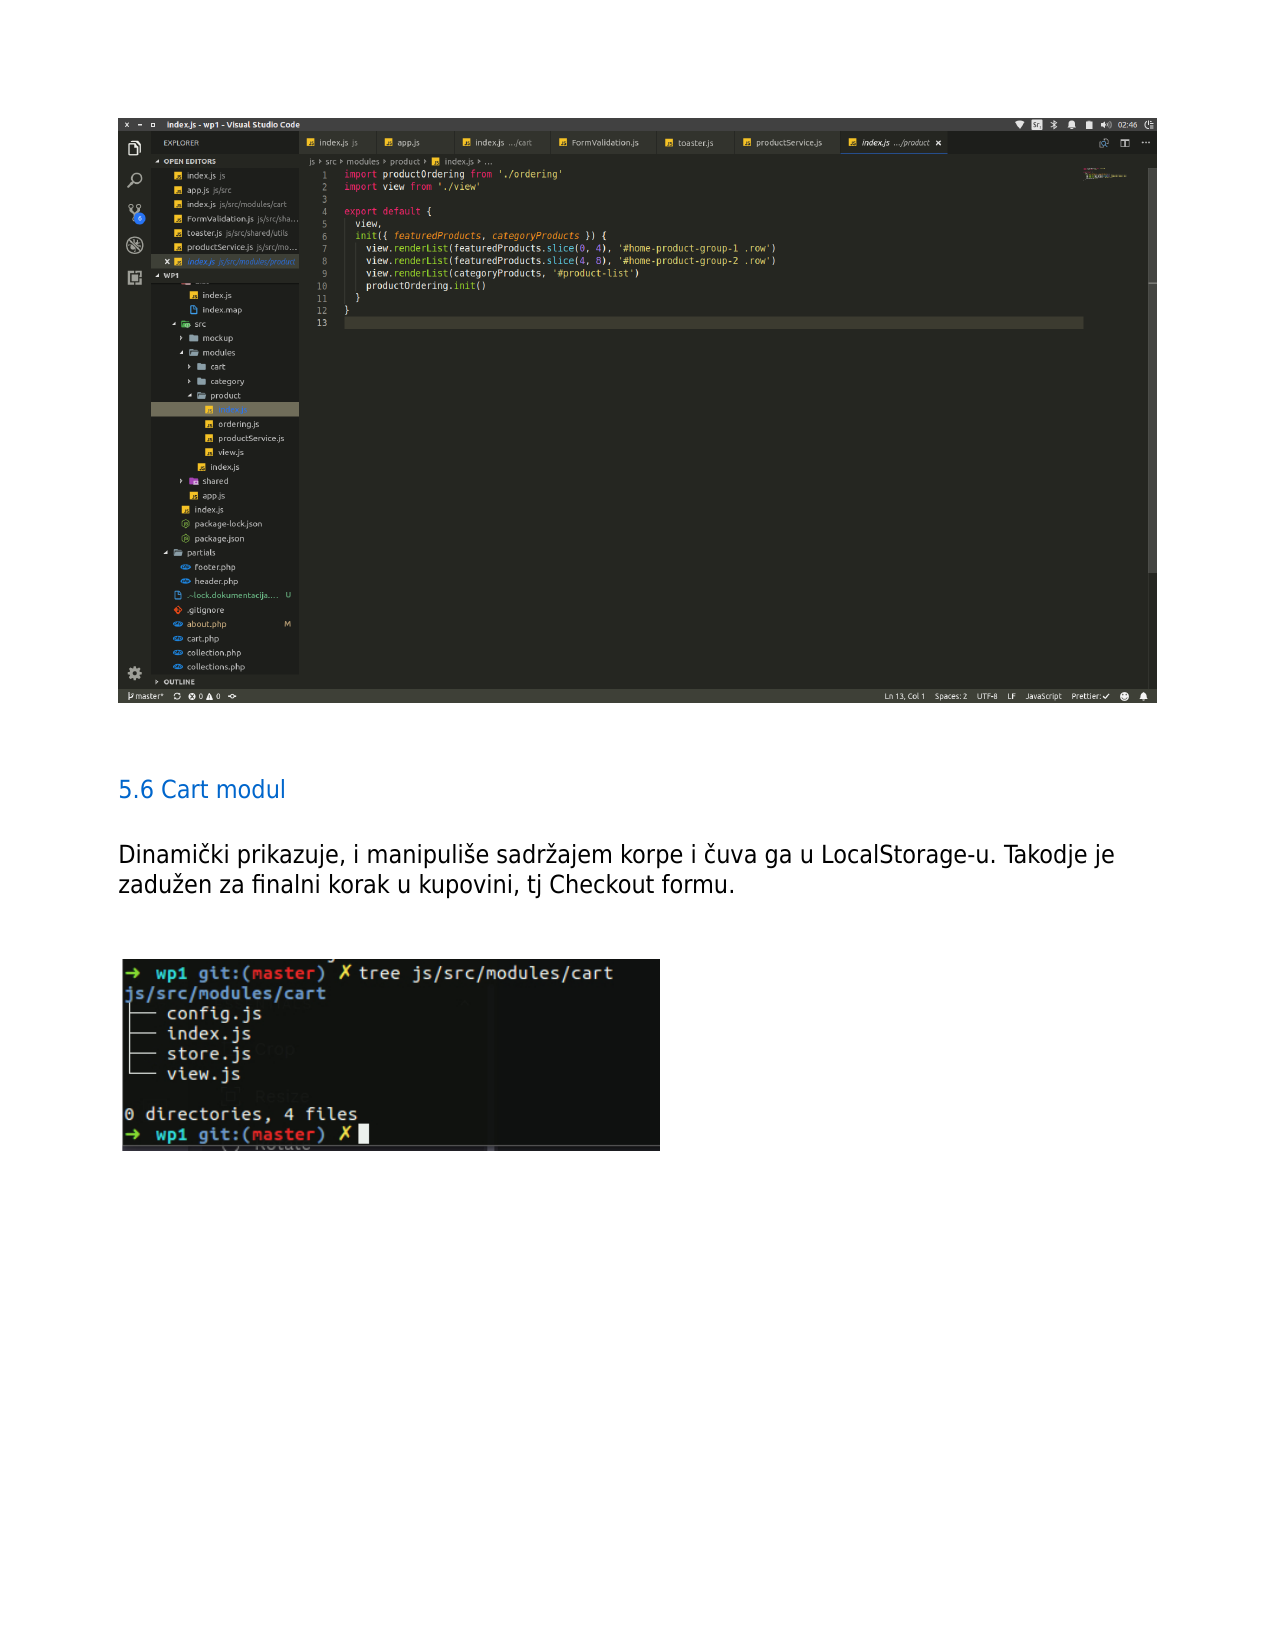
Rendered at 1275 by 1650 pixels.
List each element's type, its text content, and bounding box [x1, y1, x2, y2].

text Dinamički prikazuje, i manipuliše sadržajem korpe i čuva ga u LocalStorage-u. Takodje je zadužen za finalni korak u kupovini, tj Checkout formu. [118, 841, 1157, 899]
picture [122, 959, 660, 1151]
picture [118, 118, 1157, 703]
text 5.6 Cart modul [118, 775, 1157, 804]
